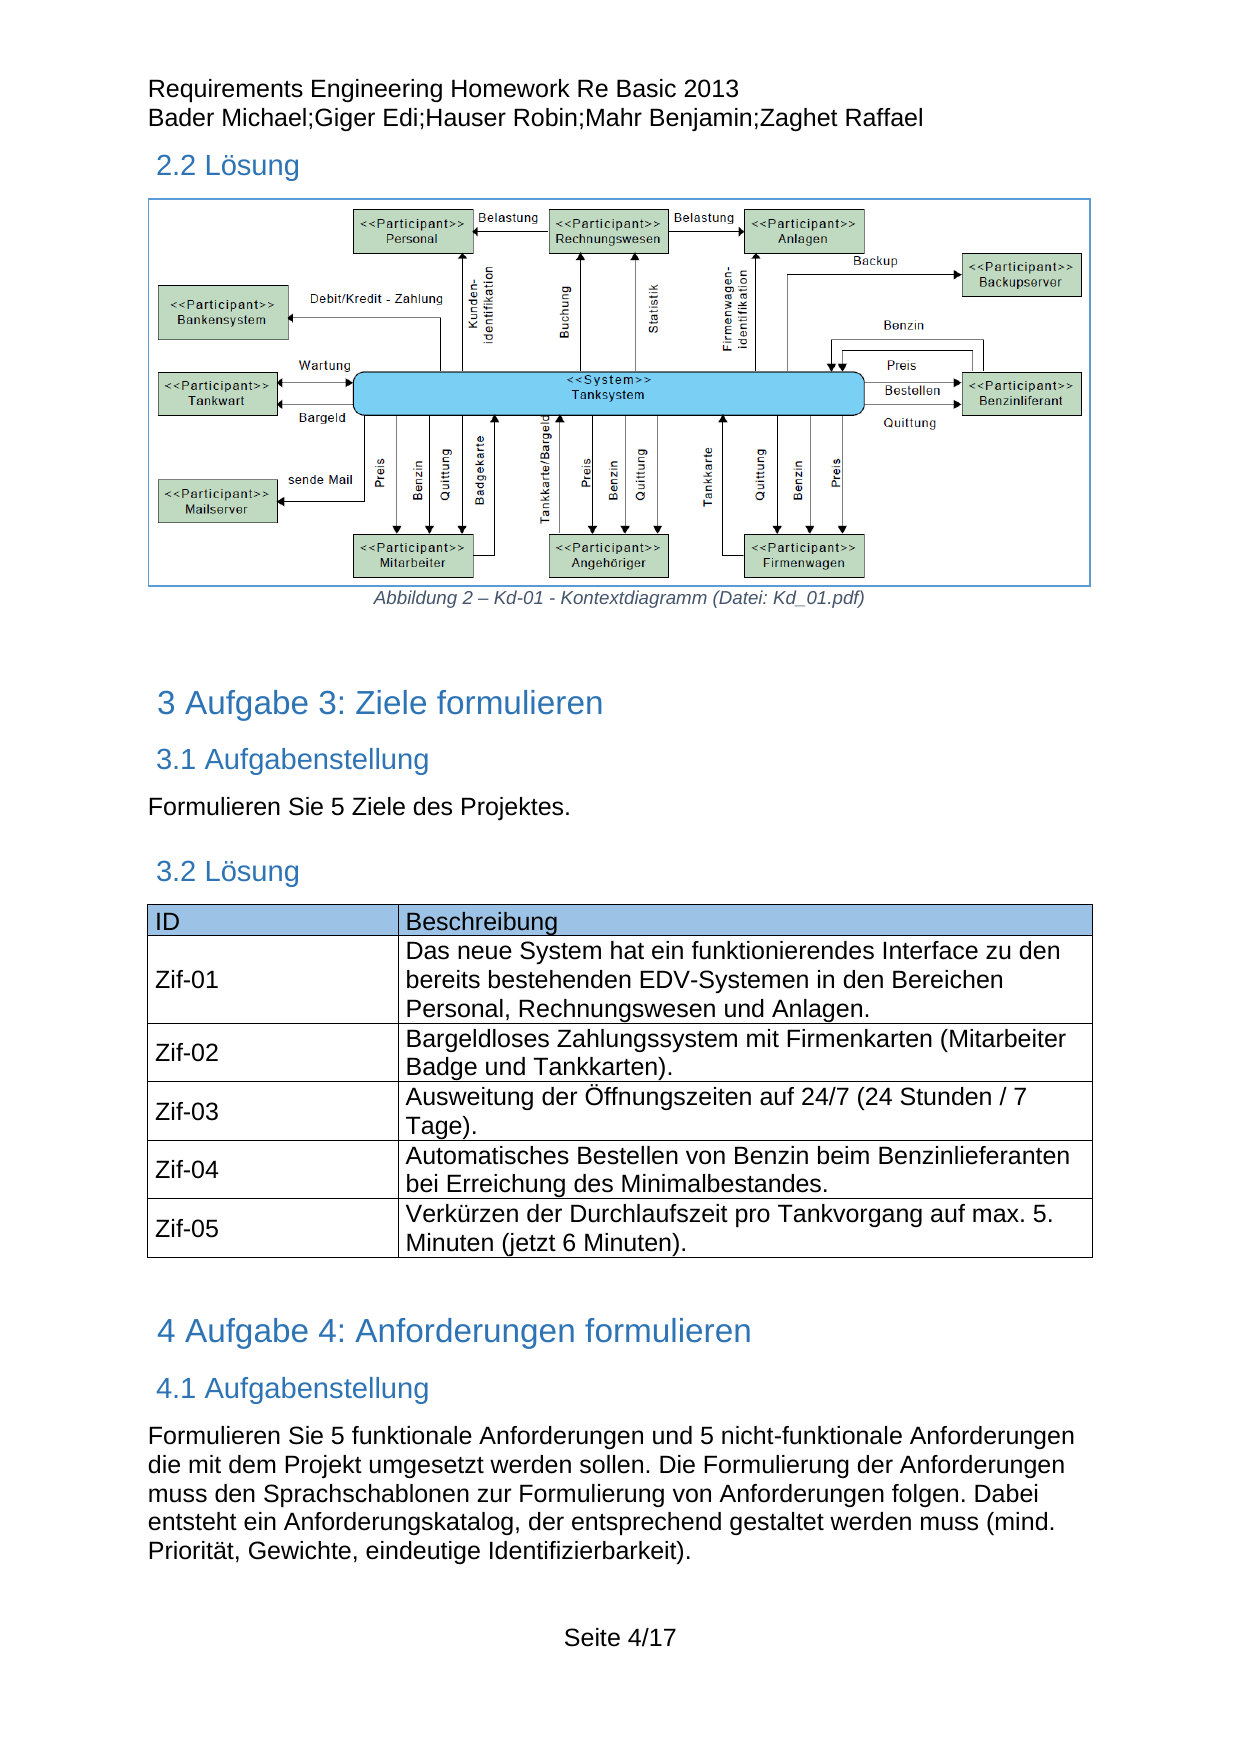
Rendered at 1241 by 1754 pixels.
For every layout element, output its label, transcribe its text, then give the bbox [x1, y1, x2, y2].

text Formulieren Sie 5 funktionale Anforderungen und 5 nicht-funktionale Anforderungen die mit dem Projekt umgesetzt werden sollen. Die Formulierung der Anforderungen muss den Sprachschablonen zur Formulierung von Anforderungen folgen. Dabei entsteht ein Anforderungskatalog, der entsprechend gestaltet werden muss (mind. Priorität, Gewichte, eindeutige Identifizierbarkeit). [148, 1421, 1093, 1565]
table_cell Zif-03 [148, 1082, 398, 1140]
subtitle Aufgabe 4: Anforderungen formulieren [148, 1312, 1093, 1350]
table_cell Zif-05 [148, 1199, 398, 1257]
subtitle Aufgabenstellung [148, 1371, 1093, 1404]
table_cell Zif-04 [148, 1141, 398, 1198]
table_cell Das neue System hat ein funktionierendes Interface zu den bereits bestehenden EDV-Systemen in den Bereichen Personal, Rechnungswesen und Anlagen. [399, 936, 1092, 1023]
table_header ID [148, 905, 398, 935]
table_cell Zif-02 [148, 1024, 398, 1081]
subtitle Aufgabenstellung [148, 742, 1093, 776]
subtitle Lösung [148, 148, 1093, 181]
table_cell Zif-01 [148, 936, 398, 1023]
table_cell Automatisches Bestellen von Benzin beim Benzinlieferanten bei Erreichung des Minimalbestandes. [399, 1141, 1092, 1198]
text Formulieren Sie 5 Ziele des Projektes. [148, 792, 1093, 821]
table_cell Ausweitung der Öffnungszeiten auf 24/7 (24 Stunden / 7 Tage). [399, 1082, 1092, 1140]
table_header Beschreibung [399, 905, 1092, 935]
picture [149, 200, 1089, 585]
text Abbildung 2 – Kd-01 - Kontextdiagramm (Datei: Kd_01.pdf) [148, 587, 1093, 608]
subtitle Lösung [148, 854, 1093, 887]
table_cell Bargeldloses Zahlungssystem mit Firmenkarten (Mitarbeiter Badge und Tankkarten). [399, 1024, 1092, 1081]
table_cell Verkürzen der Durchlaufszeit pro Tankvorgang auf max. 5. Minuten (jetzt 6 Minuten). [399, 1199, 1092, 1257]
subtitle Aufgabe 3: Ziele formulieren [148, 683, 1093, 721]
